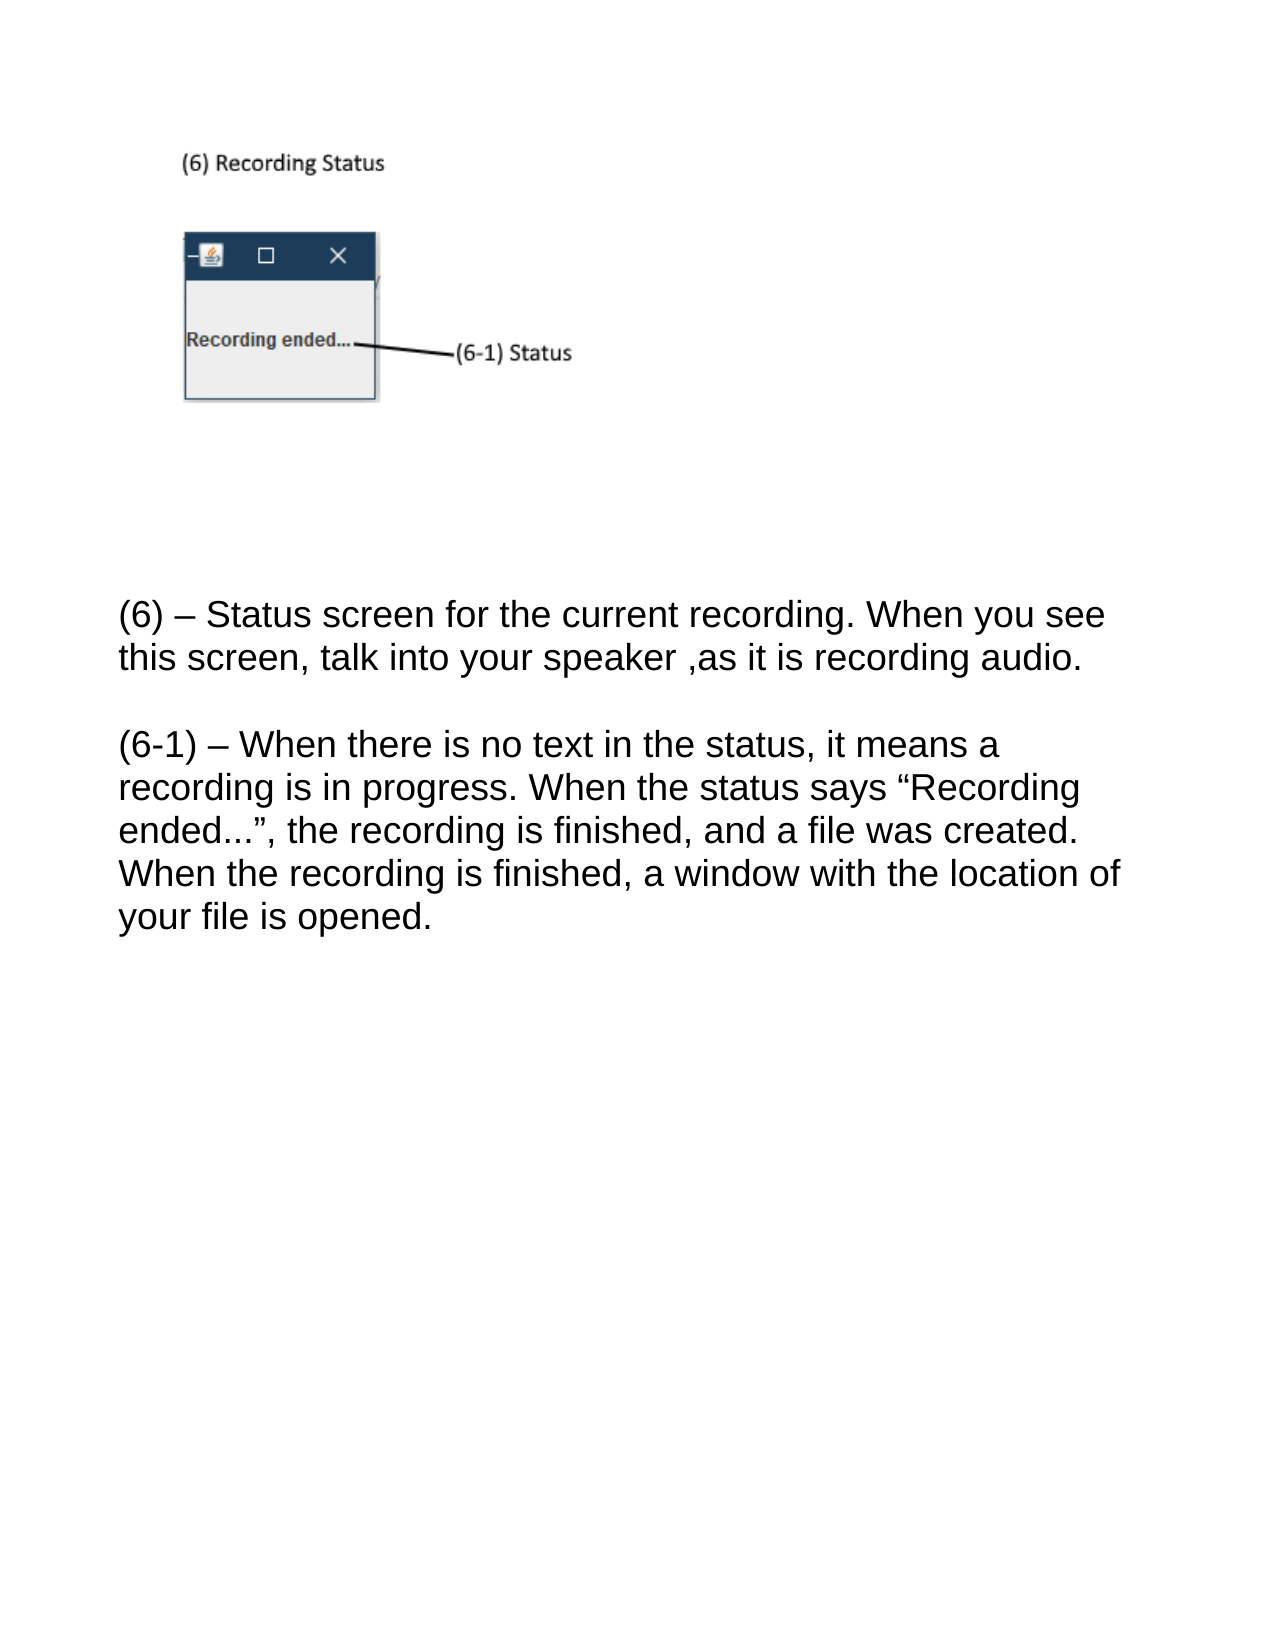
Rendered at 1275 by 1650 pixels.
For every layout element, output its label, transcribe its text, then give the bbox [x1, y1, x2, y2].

picture [163, 125, 578, 458]
text (6-1) – When there is no text in the status, it means a recording is in progress. When the status says “Recording ended...”, the recording is finished, and a file was created. When the recording is finished, a window with the location of your file is opened. [118, 722, 1157, 937]
text (6) – Status screen for the current recording. When you see this screen, talk into your speaker ,as it is recording audio. [118, 592, 1157, 679]
